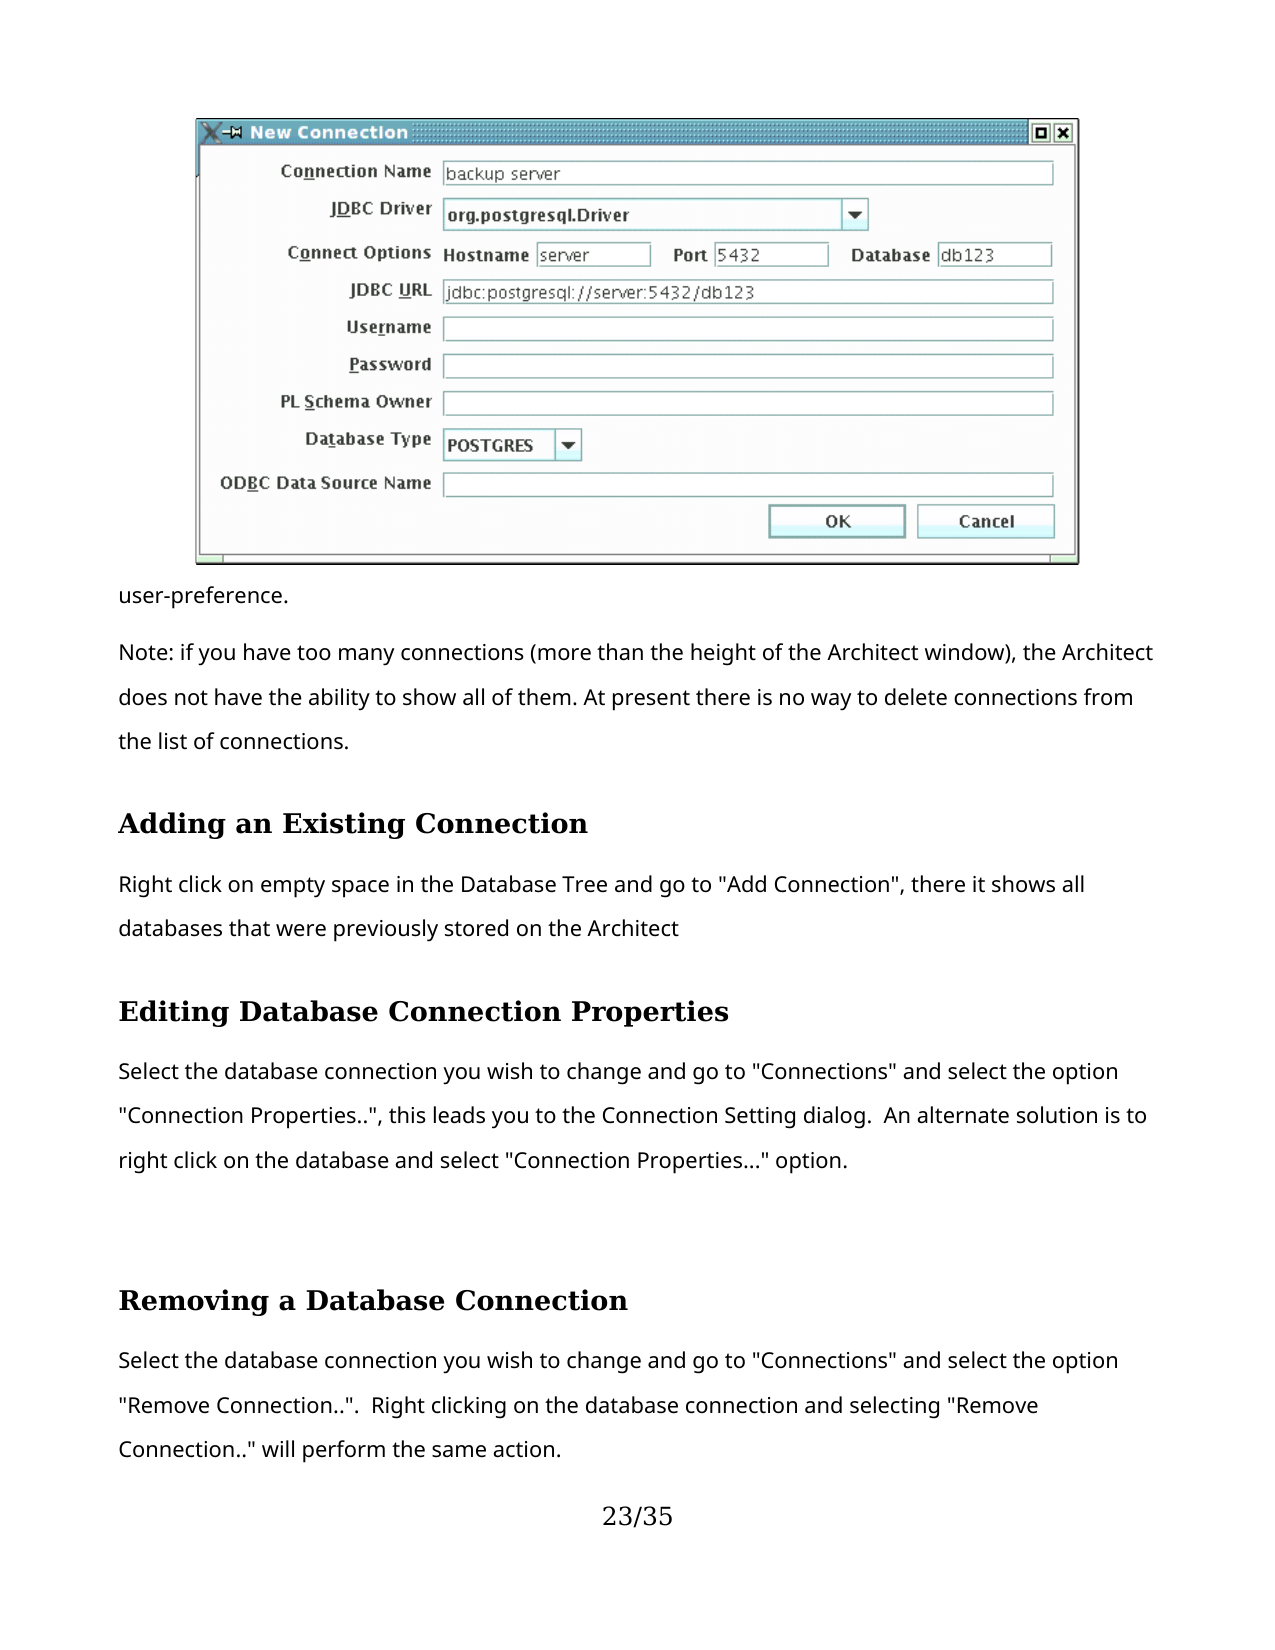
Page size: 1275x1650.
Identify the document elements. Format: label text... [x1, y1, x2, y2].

text Note: if you have too many connections (more than the height of the Architect window), the Architect does not have the ability to show all of them. At present there is no way to delete connections from the list of connections. [118, 637, 1157, 756]
text user-preference. [118, 565, 1157, 609]
subtitle Removing a Database Connection [118, 1284, 1157, 1316]
subtitle Adding an Existing Connection [118, 808, 1157, 840]
text Right click on empty space in the Database Tree and go to "Add Connection", there it shows all databases that were previously stored on the Architect [118, 869, 1157, 943]
picture [195, 118, 1080, 565]
text Select the database connection you wish to change and go to "Connections" and select the option "Connection Properties..", this leads you to the Connection Setting dialog. An alternate solution is to right click on the database and select "Connection Properties..." option. [118, 1056, 1157, 1175]
text Select the database connection you wish to change and go to "Connections" and select the option "Remove Connection..". Right clicking on the database connection and selecting "Remove Connection.." will perform the same action. [118, 1345, 1157, 1464]
subtitle Editing Database Connection Properties [118, 996, 1157, 1027]
